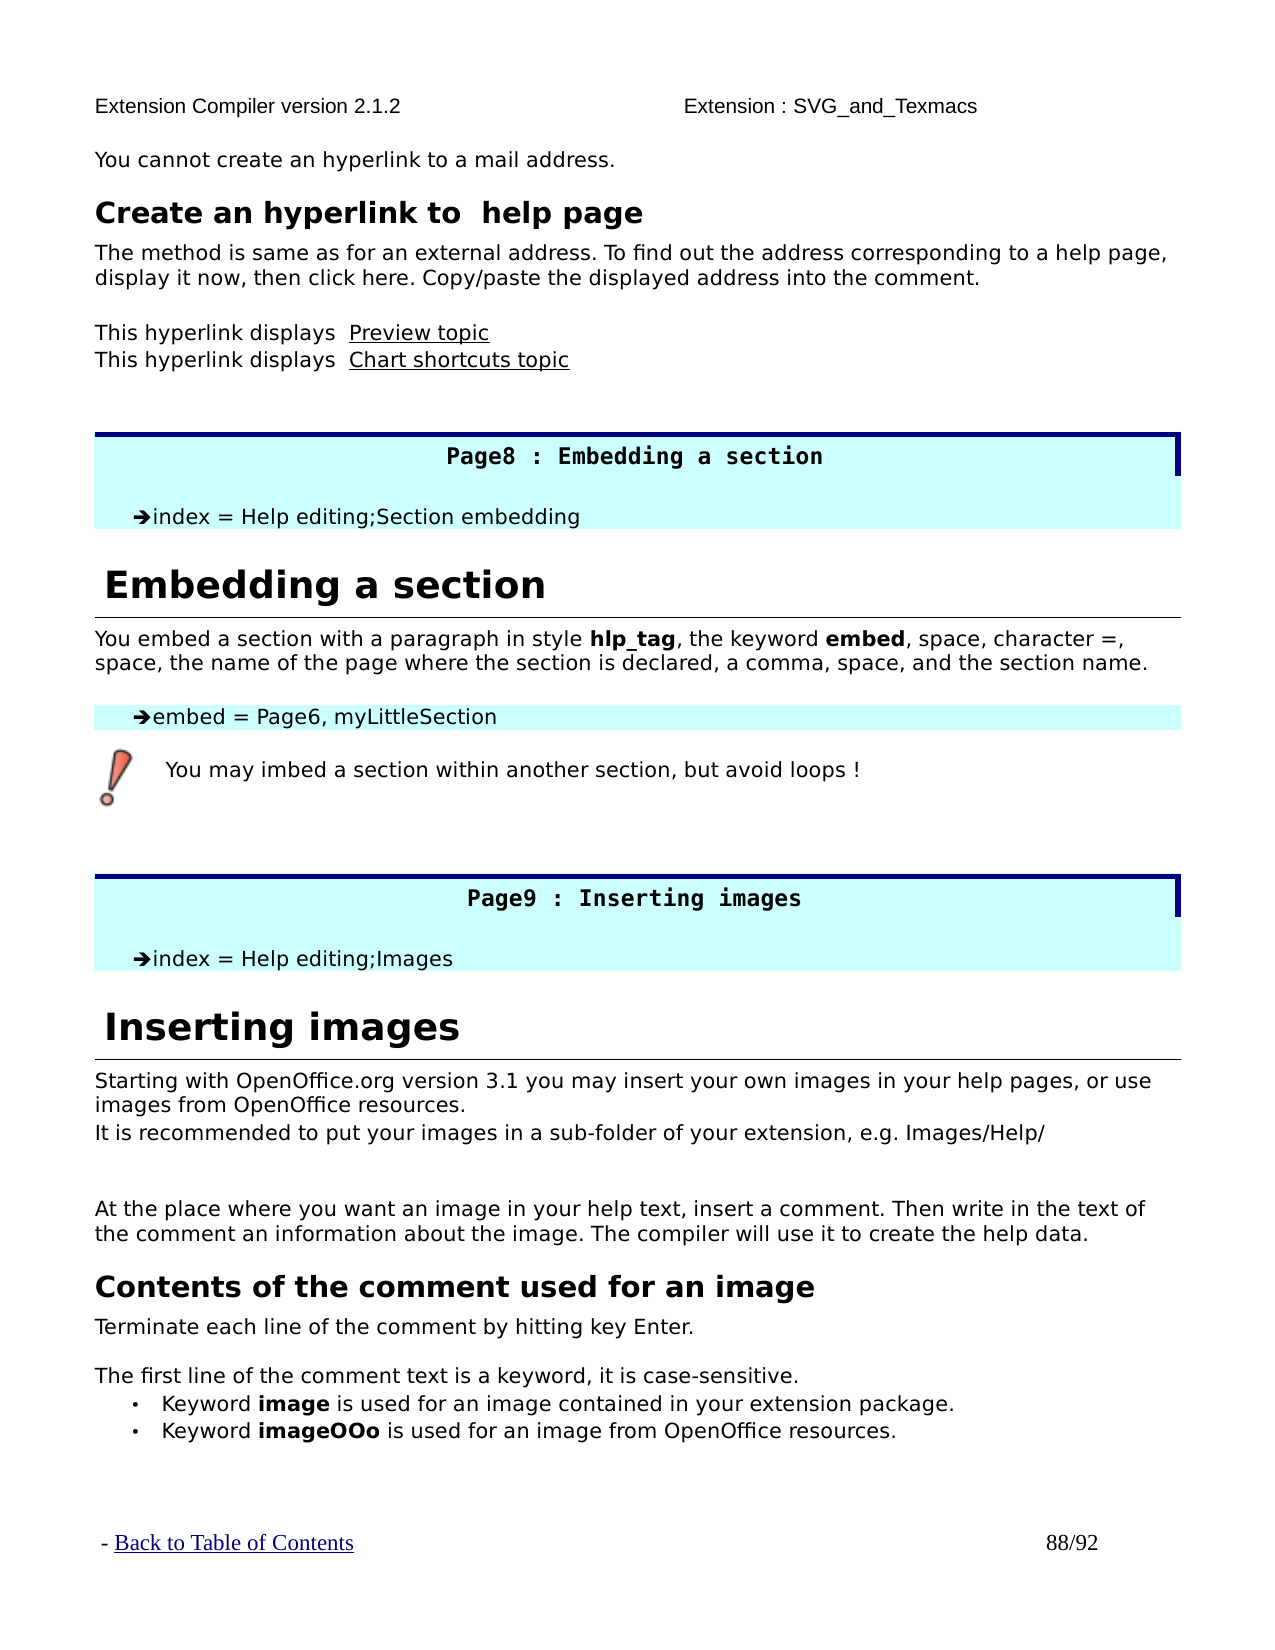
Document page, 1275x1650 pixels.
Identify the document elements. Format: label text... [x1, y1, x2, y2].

text Contents of the comment used for an image [94, 1271, 1181, 1305]
text Embedding a section [94, 554, 1181, 617]
text It is recommended to put your images in a sub-folder of your extension, e.g. Images/Help/ [94, 1121, 1181, 1145]
text You embed a section with a paragraph in style hlp_tag, the keyword embed, space, character =, space, the name of the page where the section is declared, a comma, space, and the section name. [94, 627, 1181, 676]
text You cannot create an hyperlink to a mail address. [94, 147, 1181, 172]
list You may imbed a section within another section, but avoid loops ! [138, 742, 1181, 814]
text [94, 1446, 1181, 1495]
text This hyperlink displays Preview topic [94, 321, 1181, 345]
list index = Help editing;Section embedding [94, 505, 1181, 529]
text Terminate each line of the comment by hitting key Enter. The first line of the comment text is a keyword, it is case-sensitive. [94, 1315, 1181, 1389]
text This hyperlink displays Chart shortcuts topic [94, 348, 1181, 372]
text Inserting images [94, 996, 1181, 1059]
text At the place where you want an image in your help text, insert a comment. Then write in the text of the comment an information about the image. The compiler will use it to create the help data. [94, 1148, 1181, 1246]
text Starting with OpenOffice.org version 3.1 you may insert your own images in your help pages, or use images from OpenOffice resources. [94, 1069, 1181, 1118]
text The method is same as for an external address. To find out the address corresponding to a help page, display it now, then click here. Copy/paste the displayed address into the comment. [94, 241, 1181, 290]
picture [95, 742, 138, 814]
text Page8 : Embedding a section [94, 433, 1175, 476]
list embed = Page6, myLittleSection [94, 705, 1181, 730]
text Page9 : Inserting images [94, 875, 1175, 917]
list Keyword imageOOo is used for an image from OpenOffice resources. [132, 1419, 1181, 1443]
list Keyword image is used for an image contained in your extension package. [132, 1392, 1181, 1416]
list index = Help editing;Images [94, 947, 1181, 971]
text Create an hyperlink to help page [94, 197, 1181, 231]
